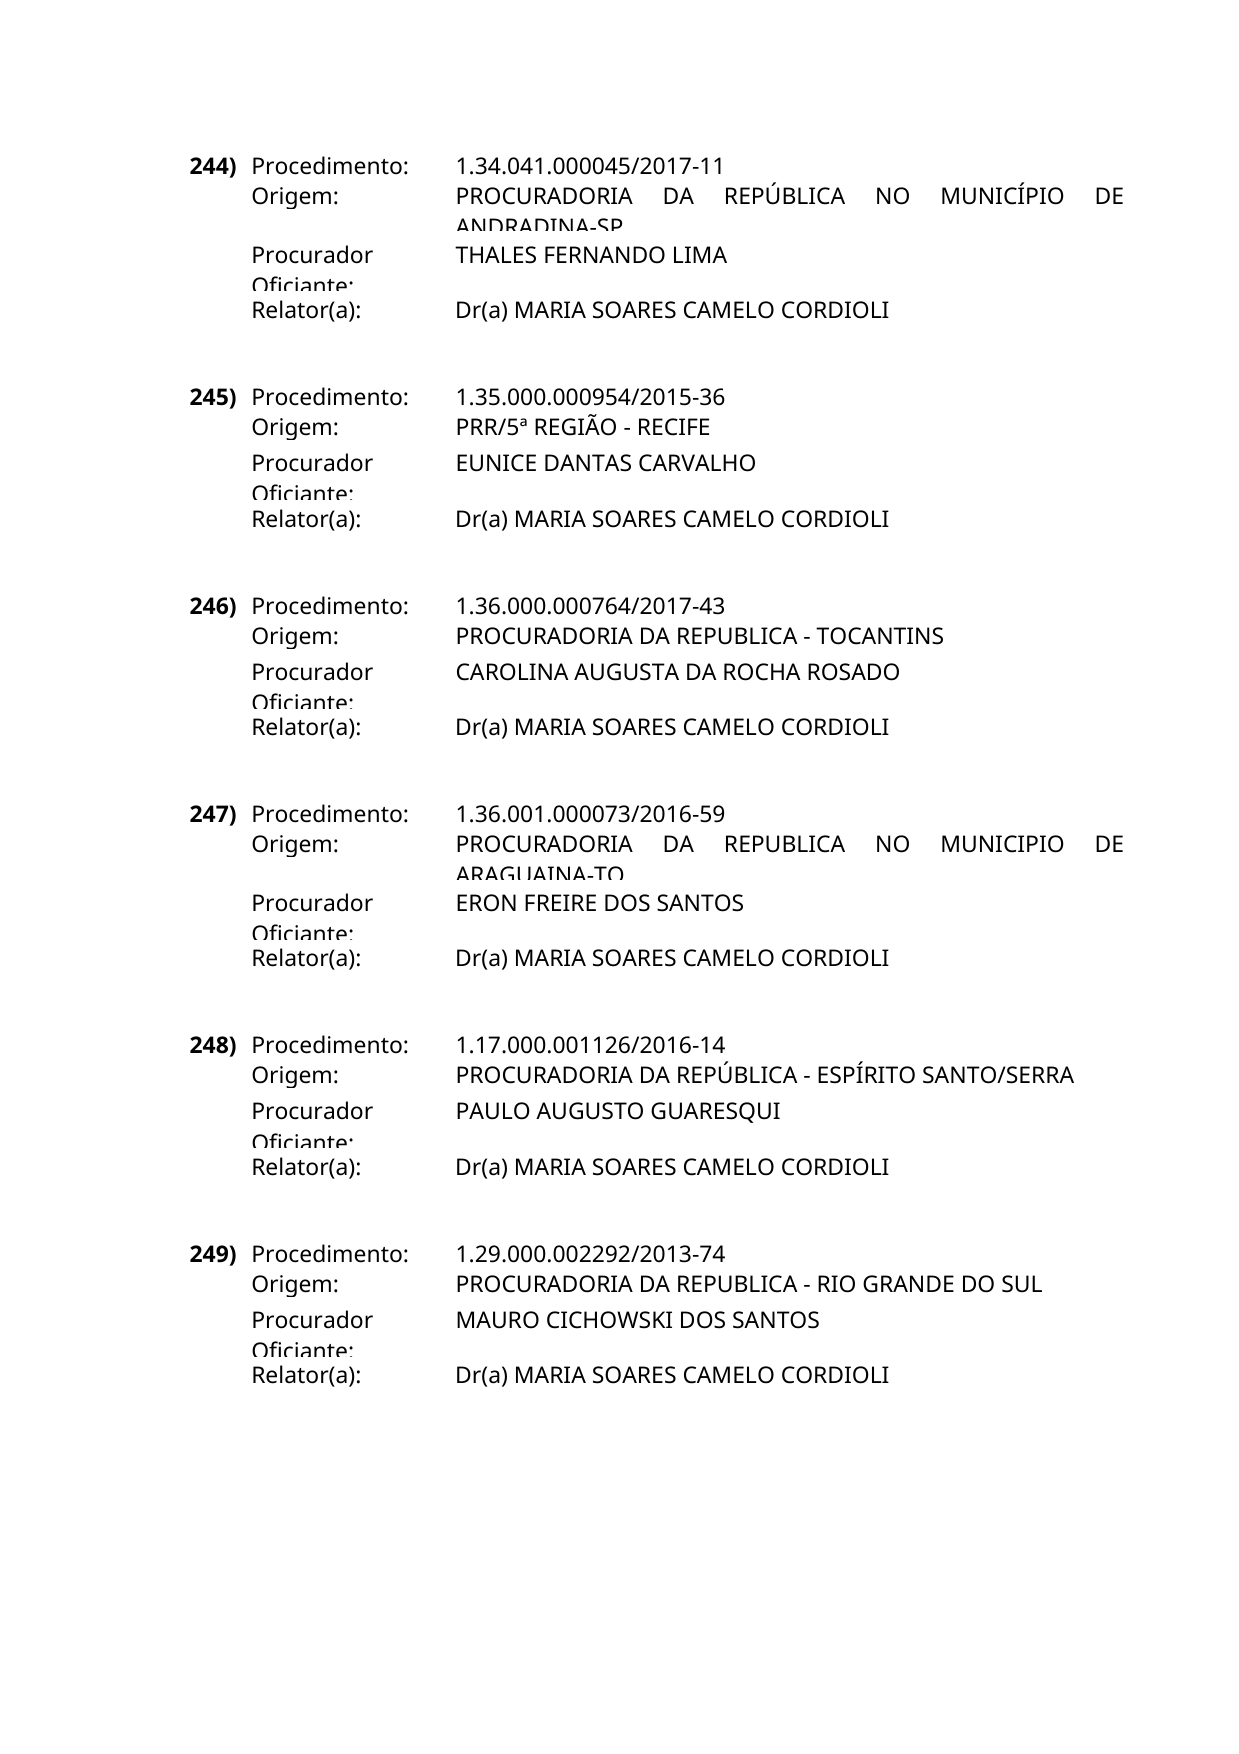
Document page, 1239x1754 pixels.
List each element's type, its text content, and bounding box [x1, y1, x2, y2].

table_header Dr(a) MARIA SOARES CAMELO CORDIOLI [455, 1151, 1122, 1179]
table_cell [189, 1268, 251, 1296]
table_cell [1125, 1151, 1239, 1181]
table_cell [0, 533, 189, 589]
table_cell [0, 879, 189, 887]
table_cell [1125, 857, 1239, 879]
table_cell [0, 1238, 189, 1266]
table_cell [189, 533, 251, 589]
table_cell [189, 294, 251, 324]
table_cell [189, 239, 251, 289]
table_cell [189, 503, 251, 533]
table_cell [251, 648, 455, 656]
table_cell [0, 180, 189, 208]
table_cell [455, 879, 1124, 887]
table_cell [1125, 590, 1239, 618]
table_cell [0, 887, 189, 938]
table_cell 244) [189, 150, 251, 178]
table_header Dr(a) MARIA SOARES CAMELO CORDIOLI [455, 942, 1122, 971]
table_cell [0, 239, 189, 289]
table_cell [1125, 798, 1239, 827]
table_cell [1125, 1181, 1239, 1238]
table_cell [189, 411, 251, 439]
table_header [189, 0, 251, 150]
table_cell [1125, 1088, 1239, 1095]
table_cell [455, 533, 1124, 589]
table_cell [251, 857, 455, 879]
table_cell [189, 656, 251, 707]
table_cell [0, 656, 189, 707]
table_cell [455, 972, 1124, 1029]
table_cell [189, 1359, 251, 1389]
table_cell [189, 1151, 251, 1181]
table_cell [251, 440, 455, 447]
table_cell PROCURADORIA DA REPUBLICA - TOCANTINS [455, 620, 1124, 648]
table_cell [1125, 324, 1239, 381]
table_cell [251, 231, 455, 238]
table_cell [1125, 887, 1239, 938]
table_cell 1.36.000.000764/2017-43 [455, 590, 1124, 618]
table_cell [251, 209, 455, 231]
table_cell [189, 942, 251, 972]
table_cell [0, 150, 189, 178]
table_cell [0, 1029, 189, 1058]
table_cell Procedimento: [251, 381, 455, 409]
table_cell Origem: [251, 620, 455, 648]
table_header Dr(a) MARIA SOARES CAMELO CORDIOLI [455, 294, 1122, 323]
table_header [455, 0, 1124, 150]
table_cell [0, 1151, 189, 1181]
table_cell [189, 741, 251, 798]
table_cell [0, 798, 189, 827]
table_cell EUNICE DANTAS CARVALHO [455, 447, 1124, 498]
table_cell 245) [189, 381, 251, 409]
table_cell [1125, 209, 1239, 231]
table_cell [1125, 828, 1239, 857]
table_header Relator(a): [251, 711, 455, 740]
table_cell [251, 741, 455, 798]
table_cell [1125, 741, 1239, 798]
table_cell [0, 590, 189, 618]
table_cell [455, 1181, 1124, 1238]
table_header [0, 0, 189, 150]
table_cell [0, 324, 189, 381]
table_cell [0, 1268, 189, 1296]
table_cell [0, 503, 189, 533]
table_cell PRR/5ª REGIÃO - RECIFE [455, 411, 1124, 439]
table_cell [1125, 1359, 1239, 1389]
table_cell [189, 324, 251, 381]
table_cell [0, 1296, 189, 1304]
table_cell [189, 887, 251, 938]
table_cell [1125, 620, 1239, 648]
table_cell [0, 1359, 189, 1389]
table_cell [0, 440, 189, 447]
table_header [251, 0, 455, 150]
table_cell [0, 857, 189, 879]
table_cell [1125, 231, 1239, 238]
table_cell [1125, 648, 1239, 656]
table_cell 246) [189, 590, 251, 618]
table_cell [0, 1095, 189, 1146]
table_cell [0, 209, 189, 231]
table_cell PAULO AUGUSTO GUARESQUI [455, 1095, 1124, 1146]
table_cell 1.17.000.001126/2016-14 [455, 1029, 1124, 1058]
table_cell 1.36.001.000073/2016-59 [455, 798, 1124, 827]
table_cell [189, 447, 251, 498]
table_cell Procurador Oficiante: [251, 239, 455, 291]
table_cell [189, 711, 251, 741]
table_cell PROCURADORIA DA REPUBLICA - RIO GRANDE DO SUL [455, 1268, 1124, 1296]
table_cell [1125, 533, 1239, 589]
table_cell [189, 1059, 251, 1088]
table_cell Procedimento: [251, 590, 455, 618]
table_cell [1125, 1238, 1239, 1266]
table_cell [0, 972, 189, 1029]
table_header [1125, 0, 1239, 150]
table_cell 1.34.041.000045/2017-11 [455, 150, 1124, 178]
table_cell [0, 381, 189, 409]
table_cell [455, 648, 1124, 656]
table_cell [0, 1304, 189, 1355]
table_cell [189, 879, 251, 887]
table_cell [1125, 1304, 1239, 1355]
table_cell [0, 411, 189, 439]
table_cell [455, 231, 1124, 238]
table_cell 249) [189, 1238, 251, 1266]
table_cell [189, 1095, 251, 1146]
table_cell 247) [189, 798, 251, 827]
table_cell [1125, 1059, 1239, 1088]
table_cell Procedimento: [251, 798, 455, 827]
table_cell [1125, 381, 1239, 409]
table_cell Procedimento: [251, 1029, 455, 1058]
table_header Relator(a): [251, 503, 455, 531]
table_cell Origem: [251, 828, 455, 857]
table_header Dr(a) MARIA SOARES CAMELO CORDIOLI [455, 711, 1122, 740]
table_cell [1125, 1029, 1239, 1058]
table_cell Procurador Oficiante: [251, 447, 455, 499]
table_cell [1125, 942, 1239, 972]
table_cell [0, 828, 189, 857]
table_cell [0, 942, 189, 972]
table_cell PROCURADORIA DA REPÚBLICA NO MUNICÍPIO DE ANDRADINA-SP [455, 180, 1124, 231]
table_cell [455, 324, 1124, 381]
table_cell [1125, 1095, 1239, 1146]
table_cell CAROLINA AUGUSTA DA ROCHA ROSADO [455, 656, 1124, 707]
table_header Dr(a) MARIA SOARES CAMELO CORDIOLI [455, 1359, 1122, 1388]
table_cell [1125, 656, 1239, 707]
table_cell [251, 503, 1124, 533]
table_cell [189, 828, 251, 857]
table_header Dr(a) MARIA SOARES CAMELO CORDIOLI [455, 503, 1122, 531]
table_cell [0, 1059, 189, 1088]
table_header Relator(a): [251, 1359, 455, 1388]
table_cell THALES FERNANDO LIMA [455, 239, 1124, 289]
table_cell [1125, 972, 1239, 1029]
table_cell [189, 1304, 251, 1355]
table_cell [251, 1296, 455, 1304]
table_cell [1125, 294, 1239, 324]
table_cell [0, 1088, 189, 1095]
table_cell Procedimento: [251, 150, 455, 178]
table_cell PROCURADORIA DA REPÚBLICA - ESPÍRITO SANTO/SERRA [455, 1059, 1124, 1088]
table_cell [0, 1181, 189, 1238]
table_cell [189, 620, 251, 648]
table_cell [251, 324, 455, 381]
table_cell [1125, 440, 1239, 447]
table_cell [1125, 1296, 1239, 1304]
table_cell [0, 447, 189, 498]
table_cell [1125, 239, 1239, 289]
table_cell [189, 440, 251, 447]
table_header Relator(a): [251, 942, 455, 971]
table_cell [455, 1088, 1124, 1095]
table_cell [1125, 1268, 1239, 1296]
table_cell [0, 711, 189, 741]
table_header Relator(a): [251, 1151, 455, 1179]
table_cell [1125, 503, 1239, 533]
table_cell [251, 879, 455, 887]
table_cell 248) [189, 1029, 251, 1058]
table_cell Procurador Oficiante: [251, 887, 455, 939]
table_header Relator(a): [251, 294, 455, 323]
table_cell Procurador Oficiante: [251, 1095, 455, 1148]
table_cell 1.29.000.002292/2013-74 [455, 1238, 1124, 1266]
table_cell PROCURADORIA DA REPUBLICA NO MUNICIPIO DE ARAGUAINA-TO [455, 828, 1124, 879]
table_cell [0, 648, 189, 656]
table_cell Procedimento: [251, 1238, 455, 1266]
table_cell [251, 533, 455, 589]
table_cell [455, 741, 1124, 798]
table_cell [189, 972, 251, 1029]
table_cell [1125, 411, 1239, 439]
table_cell [251, 1088, 455, 1095]
table_cell [189, 231, 251, 238]
table_cell [251, 294, 1124, 324]
table_cell [0, 620, 189, 648]
table_cell [189, 1181, 251, 1238]
table_cell Origem: [251, 1268, 455, 1296]
table_cell [455, 1296, 1124, 1304]
table_cell [1125, 180, 1239, 208]
table_cell [189, 180, 251, 208]
table_cell [1125, 711, 1239, 741]
table_cell Origem: [251, 180, 455, 208]
table_cell ERON FREIRE DOS SANTOS [455, 887, 1124, 938]
table_cell Origem: [251, 411, 455, 439]
table_cell [1125, 879, 1239, 887]
table_cell [1125, 447, 1239, 498]
table_cell MAURO CICHOWSKI DOS SANTOS [455, 1304, 1124, 1355]
table_cell [0, 741, 189, 798]
table_cell Procurador Oficiante: [251, 1304, 455, 1356]
table_cell [251, 1181, 455, 1238]
table_cell [0, 294, 189, 324]
table_cell Procurador Oficiante: [251, 656, 455, 708]
table_cell [189, 209, 251, 231]
table_cell [1125, 150, 1239, 178]
table_cell [251, 711, 1124, 741]
table_cell [189, 1088, 251, 1095]
table_cell Origem: [251, 1059, 455, 1088]
table_cell [189, 857, 251, 879]
table_cell [0, 231, 189, 238]
table_cell [455, 440, 1124, 447]
table_cell [189, 648, 251, 656]
table_cell [251, 972, 455, 1029]
table_cell 1.35.000.000954/2015-36 [455, 381, 1124, 409]
table_cell [189, 1296, 251, 1304]
